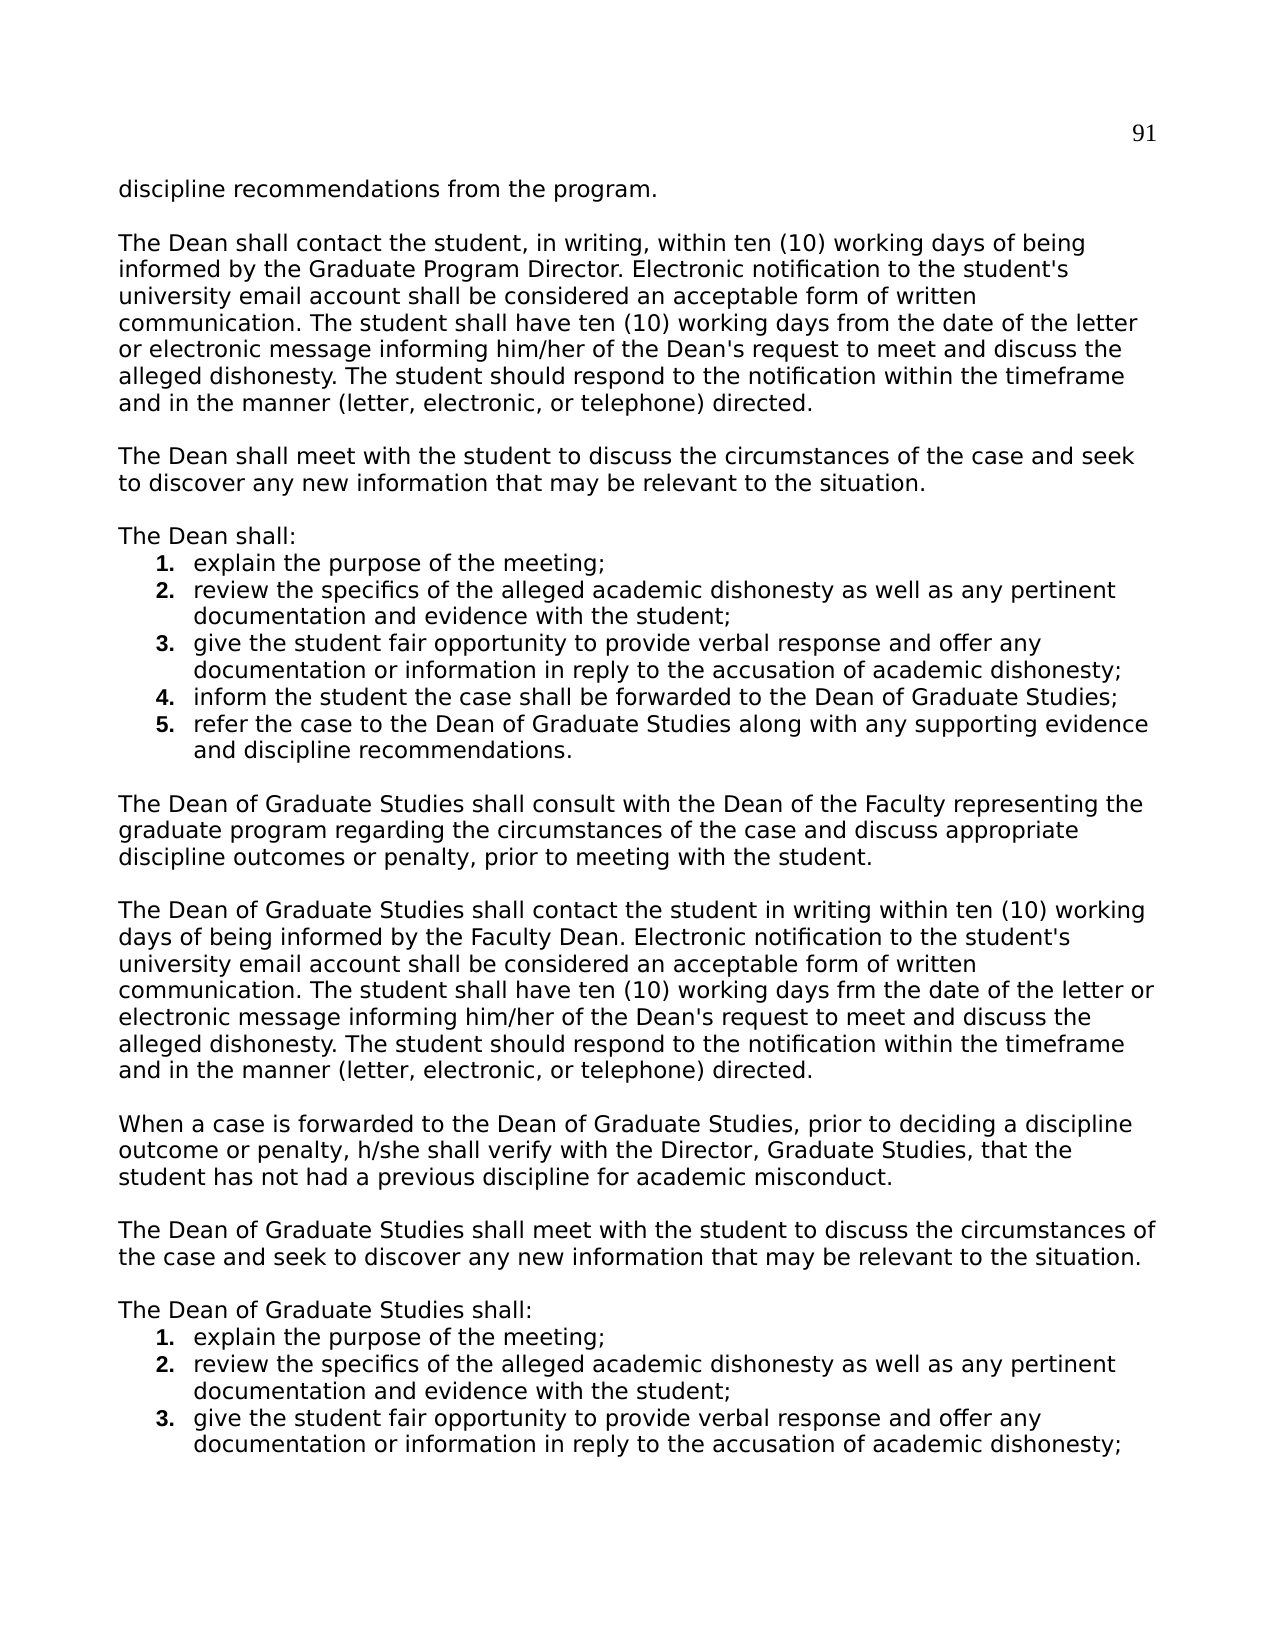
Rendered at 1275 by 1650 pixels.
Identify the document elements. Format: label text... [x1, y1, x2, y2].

text When a case is forwarded to the Dean of Graduate Studies, prior to deciding a discipline outcome or penalty, h/she shall verify with the Director, Graduate Studies, that the student has not had a previous discipline for academic misconduct. [118, 1111, 1157, 1191]
list explain the purpose of the meeting; [156, 550, 1157, 577]
list give the student fair opportunity to provide verbal response and offer any documentation or information in reply to the accusation of academic dishonesty; [156, 1404, 1157, 1458]
text The Dean of Graduate Studies shall: [118, 1297, 1157, 1324]
list refer the case to the Dean of Graduate Studies along with any supporting evidence and discipline recommendations. [156, 711, 1157, 764]
list review the specifics of the alleged academic dishonesty as well as any pertinent documentation and evidence with the student; [156, 577, 1157, 630]
list inform the student the case shall be forwarded to the Dean of Graduate Studies; [156, 684, 1157, 711]
text The Dean shall meet with the student to discuss the circumstances of the case and seek to discover any new information that may be relevant to the situation. [118, 443, 1157, 496]
list review the specifics of the alleged academic dishonesty as well as any pertinent documentation and evidence with the student; [156, 1351, 1157, 1404]
text The Dean of Graduate Studies shall contact the student in writing within ten (10) working days of being informed by the Faculty Dean. Electronic notification to the student's university email account shall be considered an acceptable form of written communication. The student shall have ten (10) working days frm the date of the letter or electronic message informing him/her of the Dean's request to meet and discuss the alleged dishonesty. The student should respond to the notification within the timeframe and in the manner (letter, electronic, or telephone) directed. [118, 897, 1157, 1084]
list explain the purpose of the meeting; [156, 1324, 1157, 1351]
text discipline recommendations from the program. [118, 176, 1157, 203]
text The Dean shall contact the student, in writing, within ten (10) working days of being informed by the Graduate Program Director. Electronic notification to the student's university email account shall be considered an acceptable form of written communication. The student shall have ten (10) working days from the date of the letter or electronic message informing him/her of the Dean's request to meet and discuss the alleged dishonesty. The student should respond to the notification within the timeframe and in the manner (letter, electronic, or telephone) directed. [118, 230, 1157, 416]
text The Dean of Graduate Studies shall consult with the Dean of the Faculty representing the graduate program regarding the circumstances of the case and discuss appropriate discipline outcomes or penalty, prior to meeting with the student. [118, 791, 1157, 871]
text The Dean shall: [118, 523, 1157, 550]
list give the student fair opportunity to provide verbal response and offer any documentation or information in reply to the accusation of academic dishonesty; [156, 630, 1157, 684]
text The Dean of Graduate Studies shall meet with the student to discuss the circumstances of the case and seek to discover any new information that may be relevant to the situation. [118, 1217, 1157, 1271]
